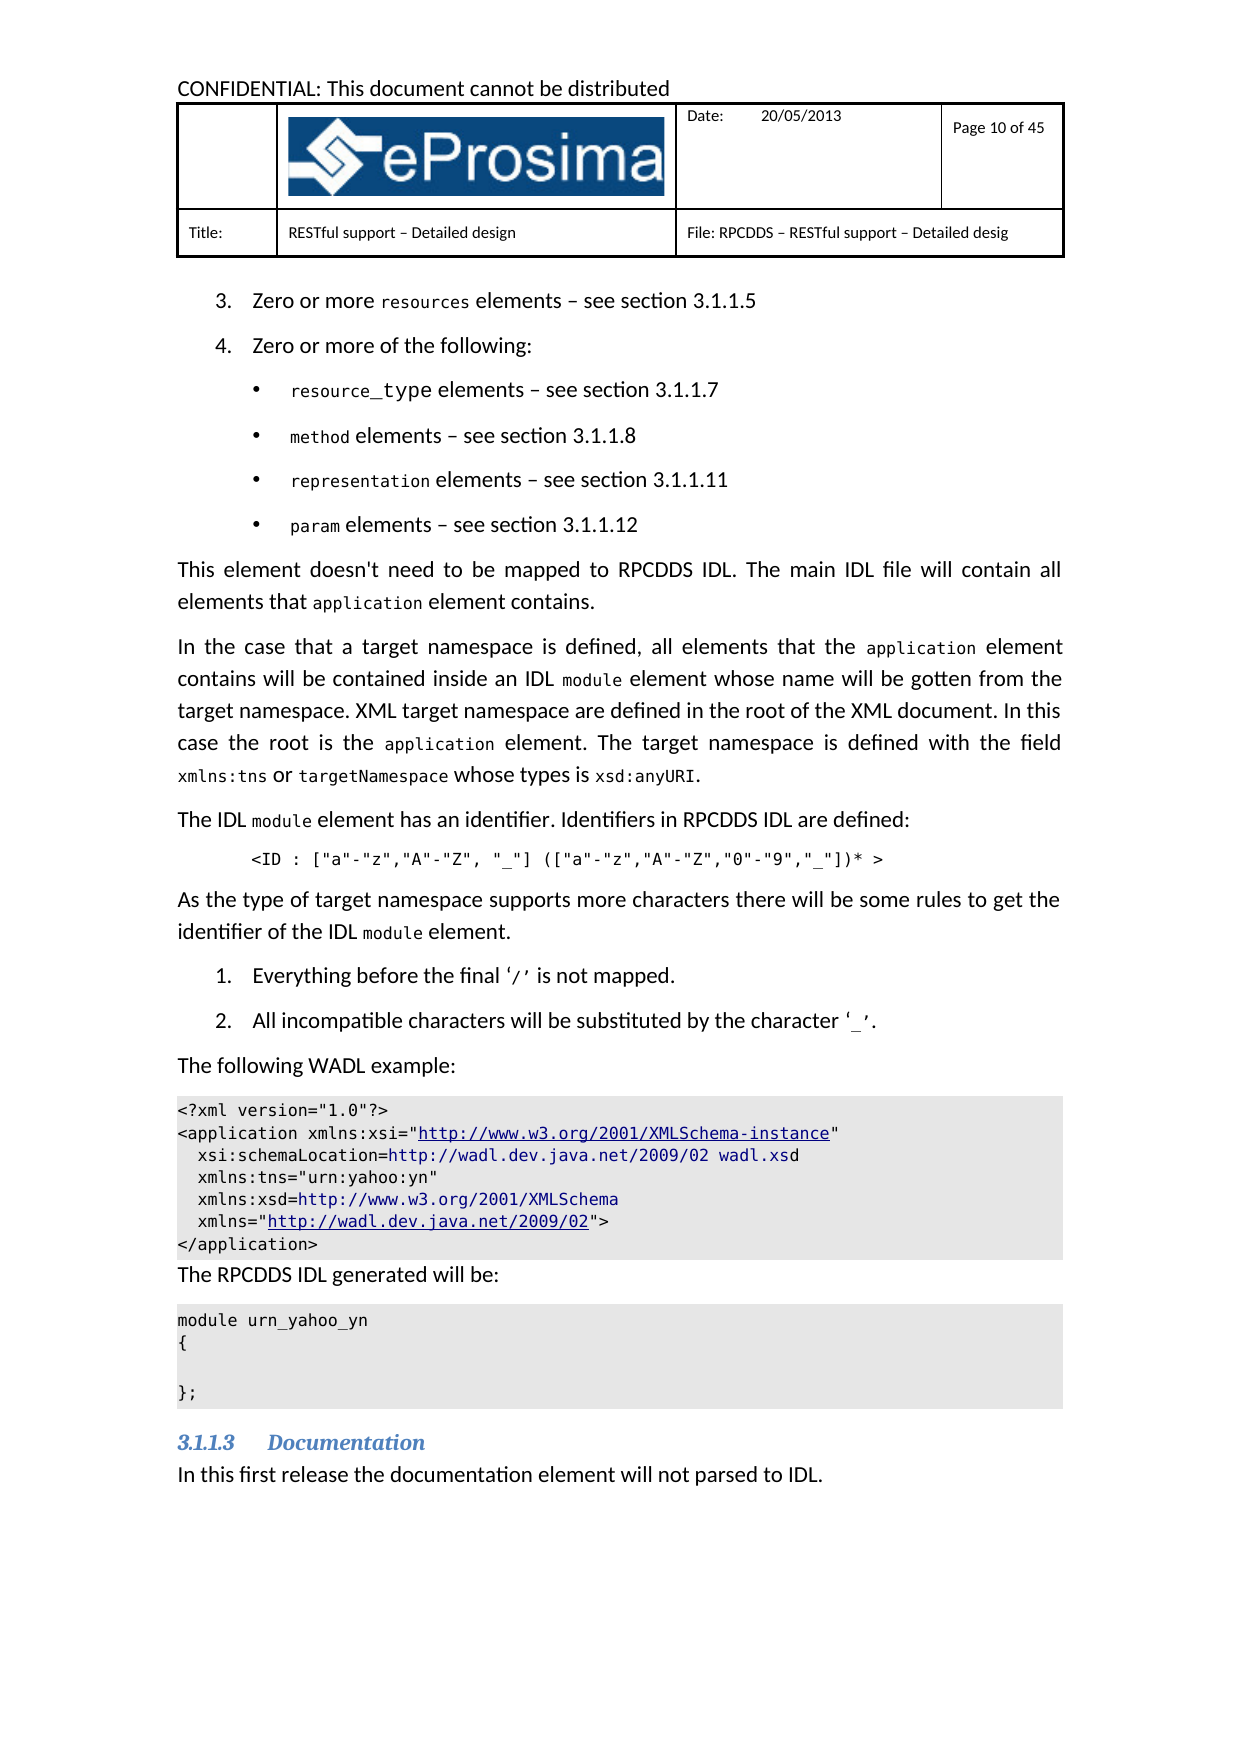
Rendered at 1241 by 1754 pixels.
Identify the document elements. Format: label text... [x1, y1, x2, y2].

text In the case that a target namespace is defined, all elements that the application element contains will be contained inside an IDL module element whose name will be gotten from the target namespace. XML target namespace are defined in the root of the XML document. In this case the root is the application element. The target namespace is defined with the field xmlns:tns or targetNamespace whose types is xsd:anyURI. [177, 632, 1063, 789]
list All incompatible characters will be substituted by the character ‘_’. [215, 1006, 1063, 1034]
subtitle Documentation [177, 1430, 1063, 1456]
text <ID : ["a"-"z","A"-"Z", "_"] (["a"-"z","A"-"Z","0"-"9","_"])* > [177, 850, 1063, 869]
list method elements – see section 3.1.1.8 [252, 421, 1063, 449]
text This element doesn't need to be mapped to RPCDDS IDL. The main IDL file will contain all elements that application element contains. [177, 555, 1063, 615]
text In this first release the documentation element will not parsed to IDL. [177, 1460, 1063, 1488]
text The RPCDDS IDL generated will be: [177, 1260, 1063, 1288]
list Zero or more of the following: [215, 331, 1063, 359]
list resource_type elements – see section 3.1.1.7 [252, 376, 1063, 404]
table_header module urn_yahoo_yn { }; [177, 1304, 1063, 1409]
list Zero or more resources elements – see section 3.1.1.5 [215, 286, 1063, 314]
list representation elements – see section 3.1.1.11 [252, 466, 1063, 494]
text The following WADL example: [177, 1051, 1063, 1079]
text The IDL module element has an identifier. Identifiers in RPCDDS IDL are defined: [177, 805, 1063, 833]
list param elements – see section 3.1.1.12 [252, 510, 1063, 538]
text As the type of target namespace supports more characters there will be some rules to get the identifier of the IDL module element. [177, 885, 1063, 945]
list Everything before the final ‘/’ is not mapped. [215, 962, 1063, 989]
picture [288, 117, 665, 196]
table_header <?xml version="1.0"?> <application xmlns:xsi="http://www.w3.org/2001/XMLSchema-instance" xsi:schemaLocation=http://wadl.dev.java.net/2009/02 wadl.xsd xmlns:tns="urn:yahoo:yn" xmlns:xsd=http://www.w3.org/2001/XMLSchema xmlns="http://wadl.dev.java.net/2009/02"> </application> [177, 1096, 1063, 1260]
